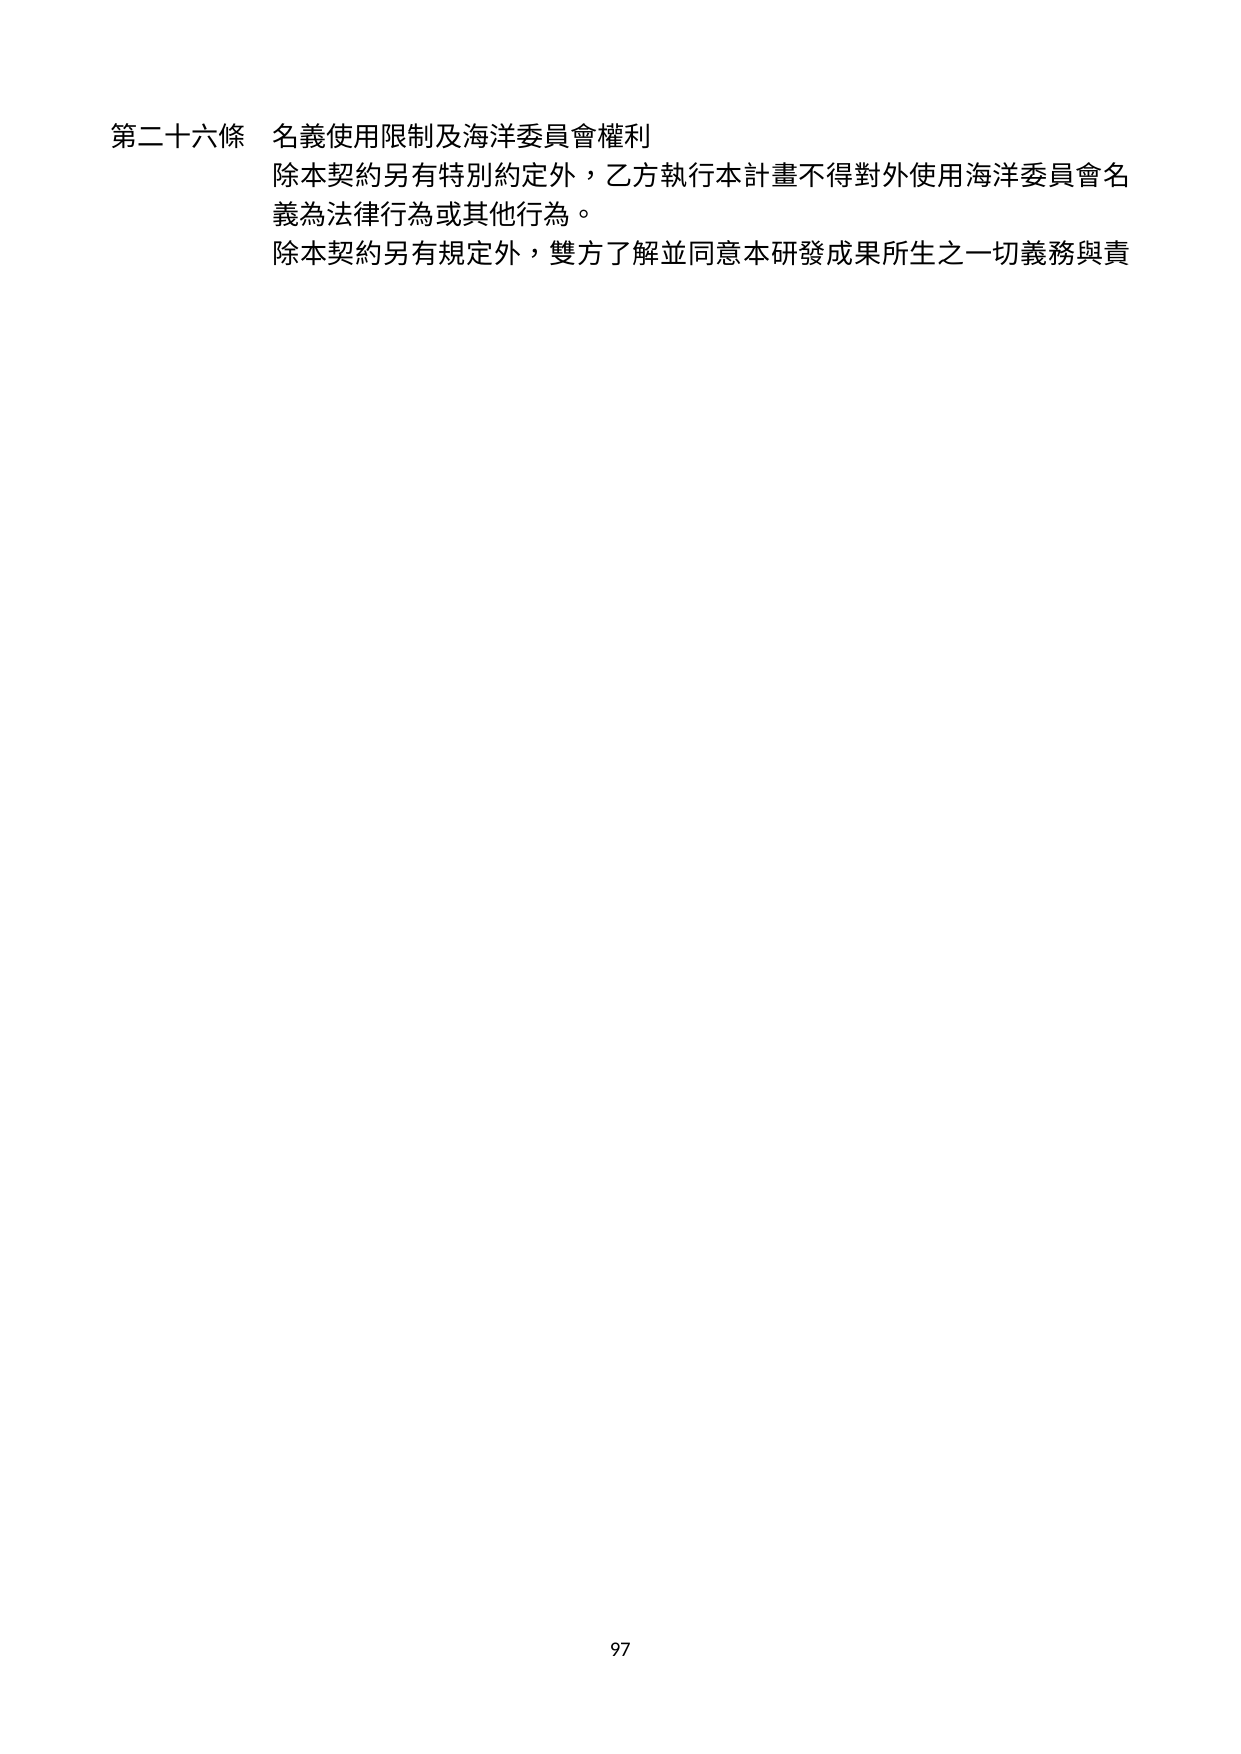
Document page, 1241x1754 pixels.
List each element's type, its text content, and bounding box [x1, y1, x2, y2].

text 第二十六條 名義使用限制及海洋委員會權利 [110, 114, 1131, 154]
text 除本契約另有規定外，雙方了解並同意本研發成果所生之一切義務與責 [272, 232, 1131, 272]
text 除本契約另有特別約定外，乙方執行本計畫不得對外使用海洋委員會名義為法律行為或其他行為。 [272, 154, 1131, 232]
